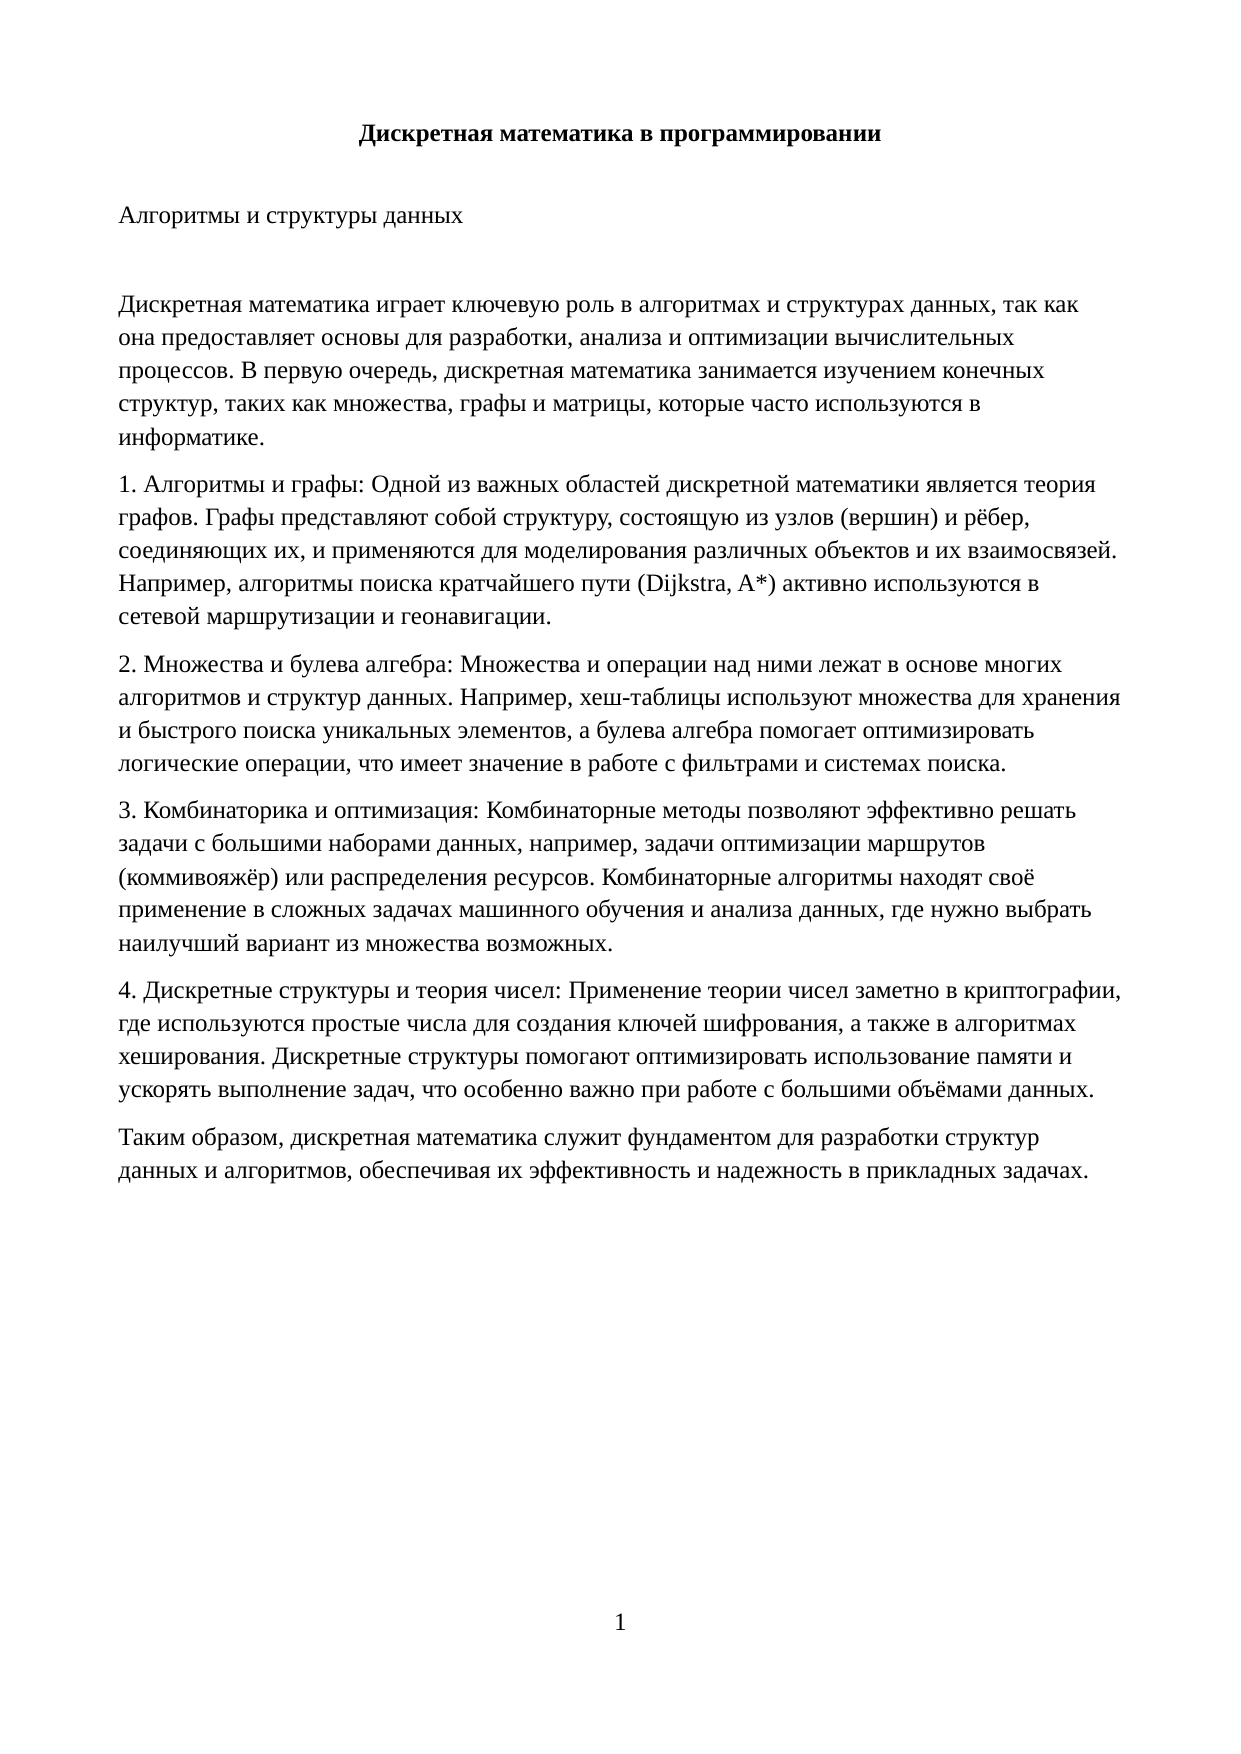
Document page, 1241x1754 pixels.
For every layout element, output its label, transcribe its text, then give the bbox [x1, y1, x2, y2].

text 3. Комбинаторика и оптимизация: Комбинаторные методы позволяют эффективно решать задачи с большими наборами данных, например, задачи оптимизации маршрутов (коммивояжёр) или распределения ресурсов. Комбинаторные алгоритмы находят своё применение в сложных задачах машинного обучения и анализа данных, где нужно выбрать наилучший вариант из множества возможных. [118, 796, 1122, 956]
text Дискретная математика играет ключевую роль в алгоритмах и структурах данных, так как она предоставляет основы для разработки, анализа и оптимизации вычислительных процессов. В первую очередь, дискретная математика занимается изучением конечных структур, таких как множества, графы и матрицы, которые часто используются в информатике. [118, 289, 1122, 450]
text 2. Множества и булева алгебра: Множества и операции над ними лежат в основе многих алгоритмов и структур данных. Например, хеш-таблицы используют множества для хранения и быстрого поиска уникальных элементов, а булева алгебра помогает оптимизировать логические операции, что имеет значение в работе с фильтрами и системах поиска. [118, 649, 1122, 777]
text 1. Алгоритмы и графы: Одной из важных областей дискретной математики является теория графов. Графы представляют собой структуру, состоящую из узлов (вершин) и рёбер, соединяющих их, и применяются для моделирования различных объектов и их взаимосвязей. Например, алгоритмы поиска кратчайшего пути (Dijkstra, A*) активно используются в сетевой маршрутизации и геонавигации. [118, 469, 1122, 630]
text 4. Дискретные структуры и теория чисел: Применение теории чисел заметно в криптографии, где используются простые числа для создания ключей шифрования, а также в алгоритмах хеширования. Дискретные структуры помогают оптимизировать использование памяти и ускорять выполнение задач, что особенно важно при работе с большими объёмами данных. [118, 975, 1122, 1103]
subtitle Алгоритмы и структуры данных [118, 201, 1122, 229]
text ­Дискретная математика в программировании [118, 118, 1122, 147]
text Таким образом, дискретная математика служит фундаментом для разработки структур данных и алгоритмов, обеспечивая их эффективность и надежность в прикладных задачах. [118, 1122, 1122, 1184]
